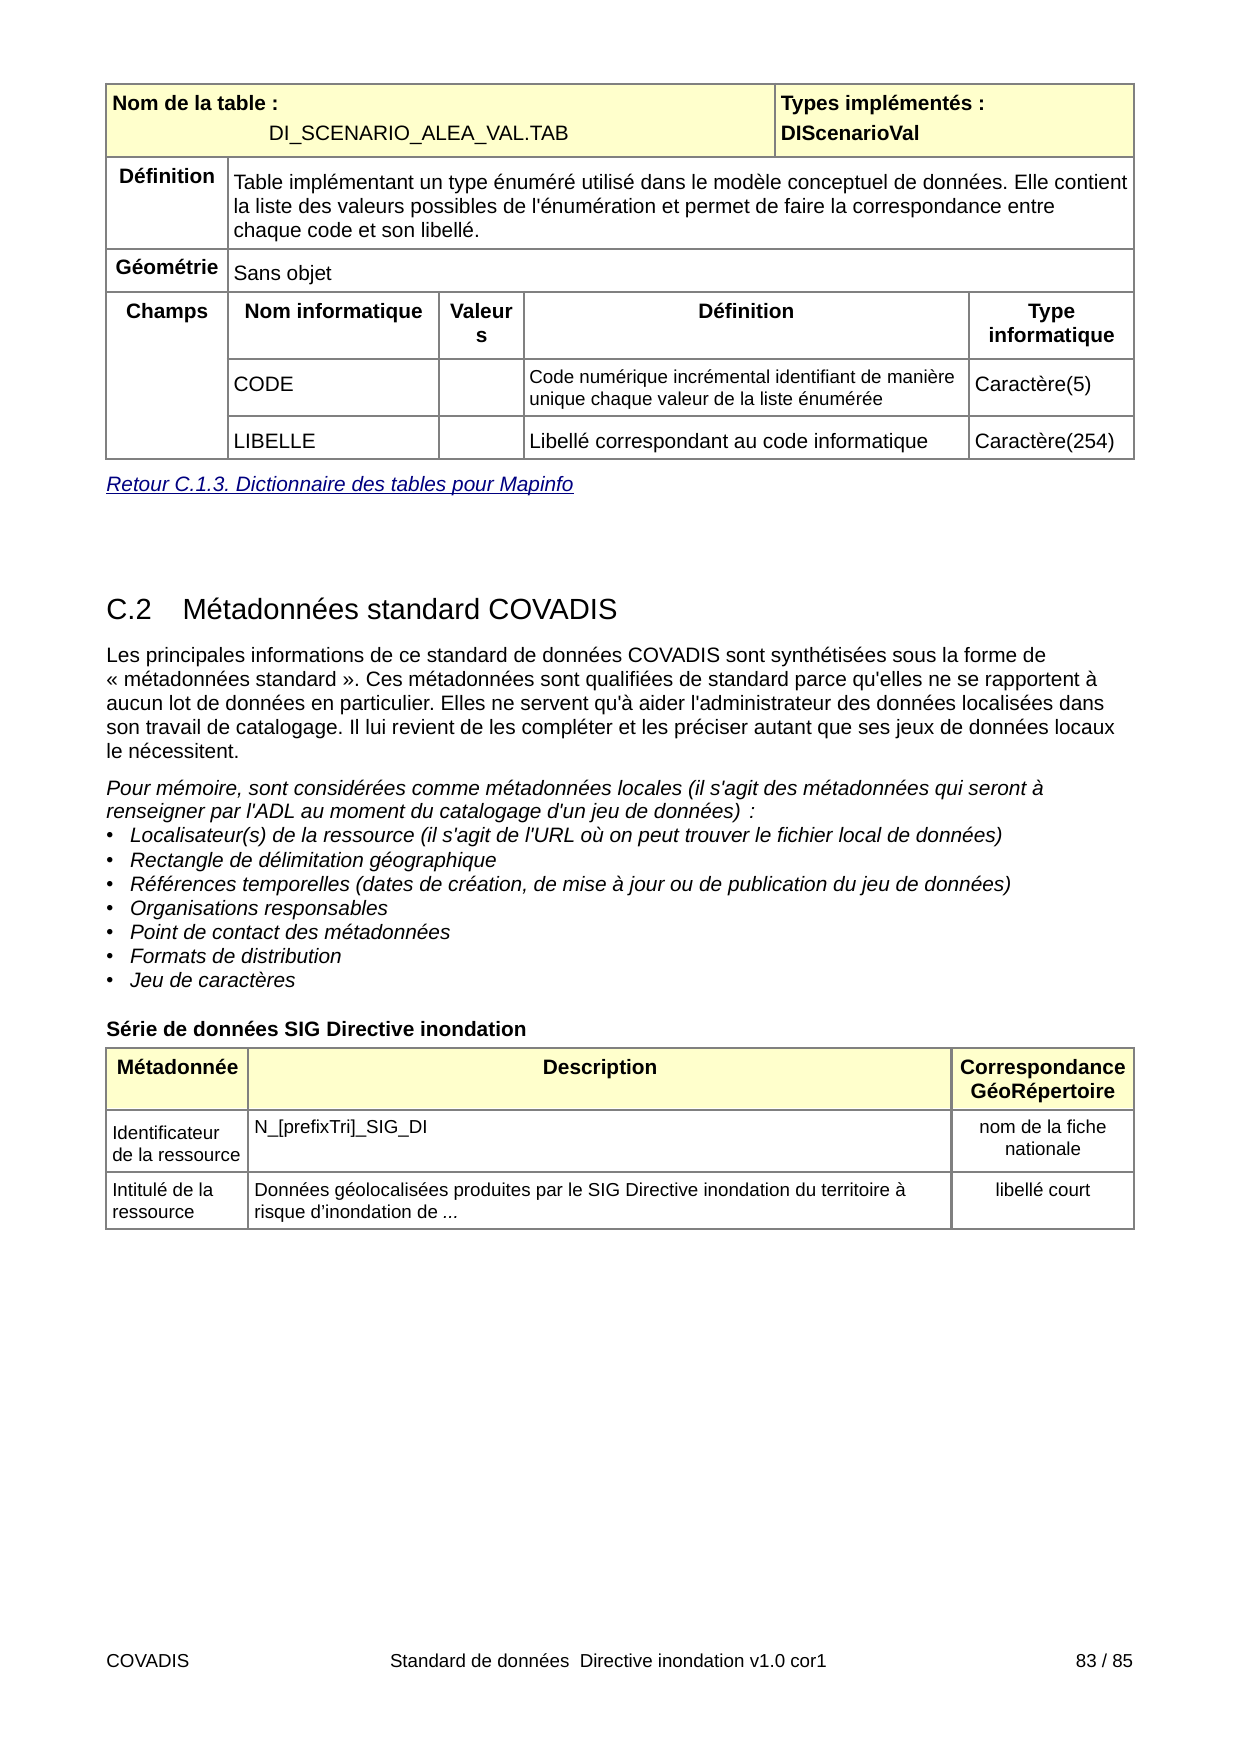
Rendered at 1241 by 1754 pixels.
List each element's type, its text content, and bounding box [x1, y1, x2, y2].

table_cell [440, 360, 523, 415]
table_cell LIBELLE [229, 417, 438, 458]
table_header Types implémentés : DIScenarioVal [776, 85, 1133, 156]
list Références temporelles (dates de création, de mise à jour ou de publication du jeu de données) [106, 871, 1134, 896]
list Point de contact des métadonnées [106, 919, 1134, 944]
table_cell Géométrie [107, 250, 227, 291]
table_header Description [249, 1049, 950, 1108]
table_cell Libellé correspondant au code informatique [525, 417, 968, 458]
table_cell Champs [107, 293, 227, 458]
list Rectangle de délimitation géographique [106, 847, 1134, 871]
text Pour mémoire, sont considérées comme métadonnées locales (il s'agit des métadonnées qui seront à renseigner par l'ADL au moment du catalogage d'un jeu de données) : [106, 775, 1134, 823]
table_cell libellé court [953, 1173, 1133, 1228]
table_cell Intitulé de la ressource [107, 1173, 247, 1228]
table_cell Identificateur de la ressource [107, 1111, 247, 1171]
table_header Nom informatique [229, 293, 438, 358]
table_header Valeurs [440, 293, 523, 358]
table_cell Définition [107, 158, 227, 247]
table_cell Données géolocalisées produites par le SIG Directive inondation du territoire à risque d’inondation de ... [249, 1173, 950, 1228]
list Organisations responsables [106, 896, 1134, 919]
table_cell Caractère(5) [970, 360, 1133, 415]
table_cell Code numérique incrémental identifiant de manière unique chaque valeur de la liste énumérée [525, 360, 968, 415]
subtitle Série de données SIG Directive inondation [106, 1017, 1134, 1041]
list Localisateur(s) de la ressource (il s'agit de l'URL où on peut trouver le fichier local de données) [106, 823, 1134, 847]
table_cell Caractère(254) [970, 417, 1133, 458]
text Les principales informations de ce standard de données COVADIS sont synthétisées sous la forme de « métadonnées standard ». Ces métadonnées sont qualifiées de standard parce qu'elles ne se rapportent à aucun lot de données en particulier. Elles ne servent qu'à aider l'administrateur des données localisées dans son travail de catalogage. Il lui revient de les compléter et les préciser autant que ses jeux de données locaux le nécessitent. [106, 643, 1134, 763]
table_cell [440, 417, 523, 458]
table_cell N_[prefixTri]_SIG_DI [249, 1111, 950, 1171]
table_cell Sans objet [229, 250, 1133, 291]
list Jeu de caractères [106, 968, 1134, 992]
table_cell Table implémentant un type énuméré utilisé dans le modèle conceptuel de données. Elle contient la liste des valeurs possibles de l'énumération et permet de faire la correspondance entre chaque code et son libellé. [229, 158, 1133, 247]
table_header Métadonnée [107, 1049, 247, 1108]
table_header Nom de la table : DI_SCENARIO_ALEA_VAL.TAB [107, 85, 774, 156]
table_cell nom de la fiche nationale [953, 1111, 1133, 1171]
text Retour C.1.3. Dictionnaire des tables pour Mapinfo [106, 472, 1134, 496]
table_header Définition [525, 293, 968, 358]
table_cell CODE [229, 360, 438, 415]
table_header Correspondance GéoRépertoire [953, 1049, 1133, 1108]
list Formats de distribution [106, 944, 1134, 968]
table_header Type informatique [970, 293, 1133, 358]
subtitle Métadonnées standard COVADIS [106, 592, 1134, 626]
